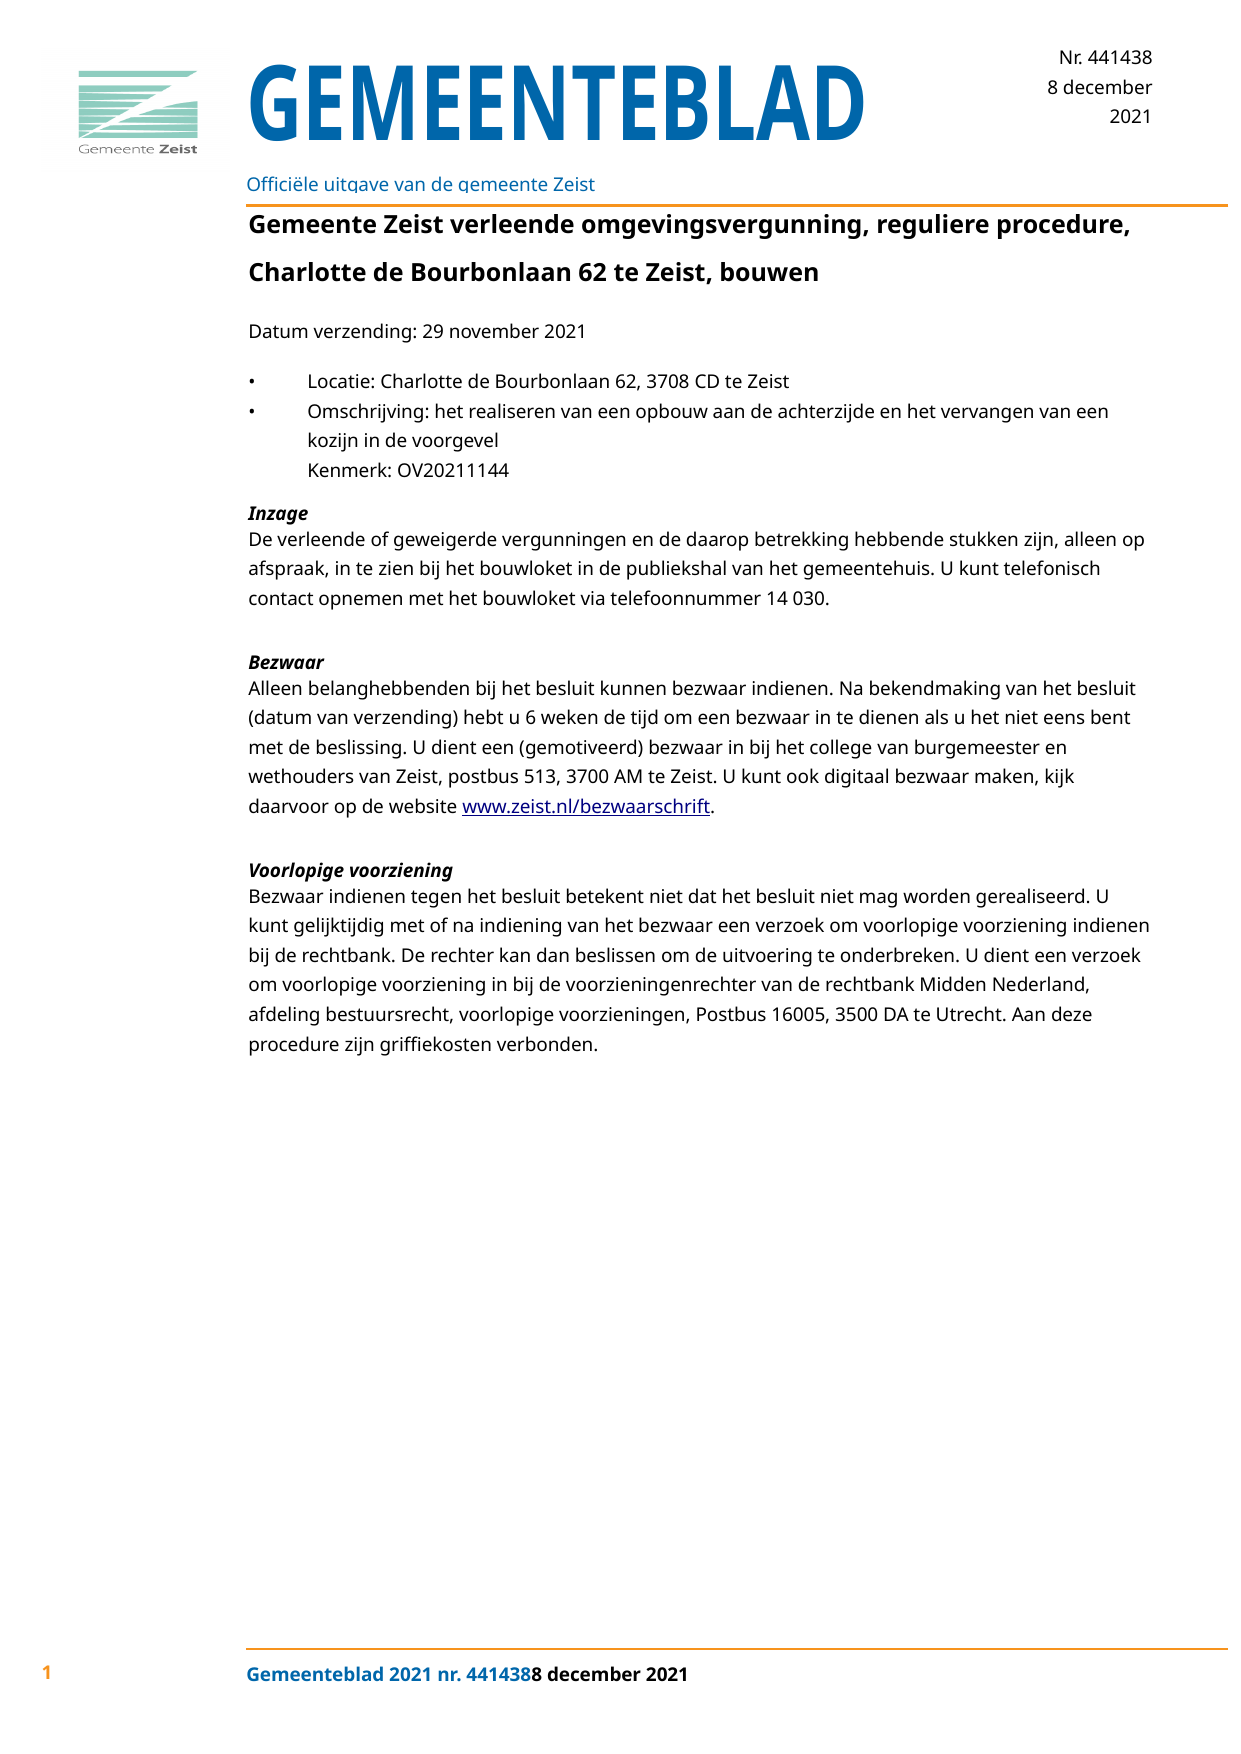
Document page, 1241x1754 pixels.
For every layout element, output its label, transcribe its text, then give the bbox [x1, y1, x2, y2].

text Bezwaar indienen tegen het besluit betekent niet dat het besluit niet mag worden gerealiseerd. U kunt gelijktijdig met of na indiening van het bezwaar een verzoek om voorlopige voorziening indienen bij de rechtbank. De rechter kan dan beslissen om de uitvoering te onderbreken. U dient een verzoek om voorlopige voorziening in bij de voorzieningenrechter van de rechtbank Midden Nederland, afdeling bestuursrecht, voorlopige voorzieningen, Postbus 16005, 3500 DA te Utrecht. Aan deze procedure zijn griffiekosten verbonden. [248, 883, 1152, 1056]
text Datum verzending: 29 november 2021 [248, 318, 1152, 344]
picture [41, 47, 231, 172]
list Locatie: Charlotte de Bourbonlaan 62, 3708 CD te Zeist [248, 368, 1152, 394]
list Omschrijving: het realiseren van een opbouw aan de achterzijde en het vervangen van een kozijn in de voorgevel [248, 398, 1152, 453]
text Inzage [248, 500, 1152, 526]
text De verleende of geweigerde vergunningen en de daarop betrekking hebbende stukken zijn, alleen op afspraak, in te zien bij het bouwloket in de publiekshal van het gemeentehuis. U kunt telefonisch contact opnemen met het bouwloket via telefoonnummer 14 030. [248, 526, 1152, 611]
text Bezwaar [248, 649, 1152, 675]
list Kenmerk: OV20211144 [248, 457, 1152, 483]
text Voorlopige voorziening [248, 857, 1152, 883]
text Gemeente Zeist verleende omgevingsvergunning, reguliere procedure, Charlotte de Bourbonlaan 62 te Zeist, bouwen [248, 207, 1152, 288]
text Alleen belanghebbenden bij het besluit kunnen bezwaar indienen. Na bekendmaking van het besluit (datum van verzending) hebt u 6 weken de tijd om een bezwaar in te dienen als u het niet eens bent met de beslissing. U dient een (gemotiveerd) bezwaar in bij het college van burgemeester en wethouders van Zeist, postbus 513, 3700 AM te Zeist. U kunt ook digitaal bezwaar maken, kijk daarvoor op de website www.zeist.nl/bezwaarschrift. [248, 675, 1152, 819]
